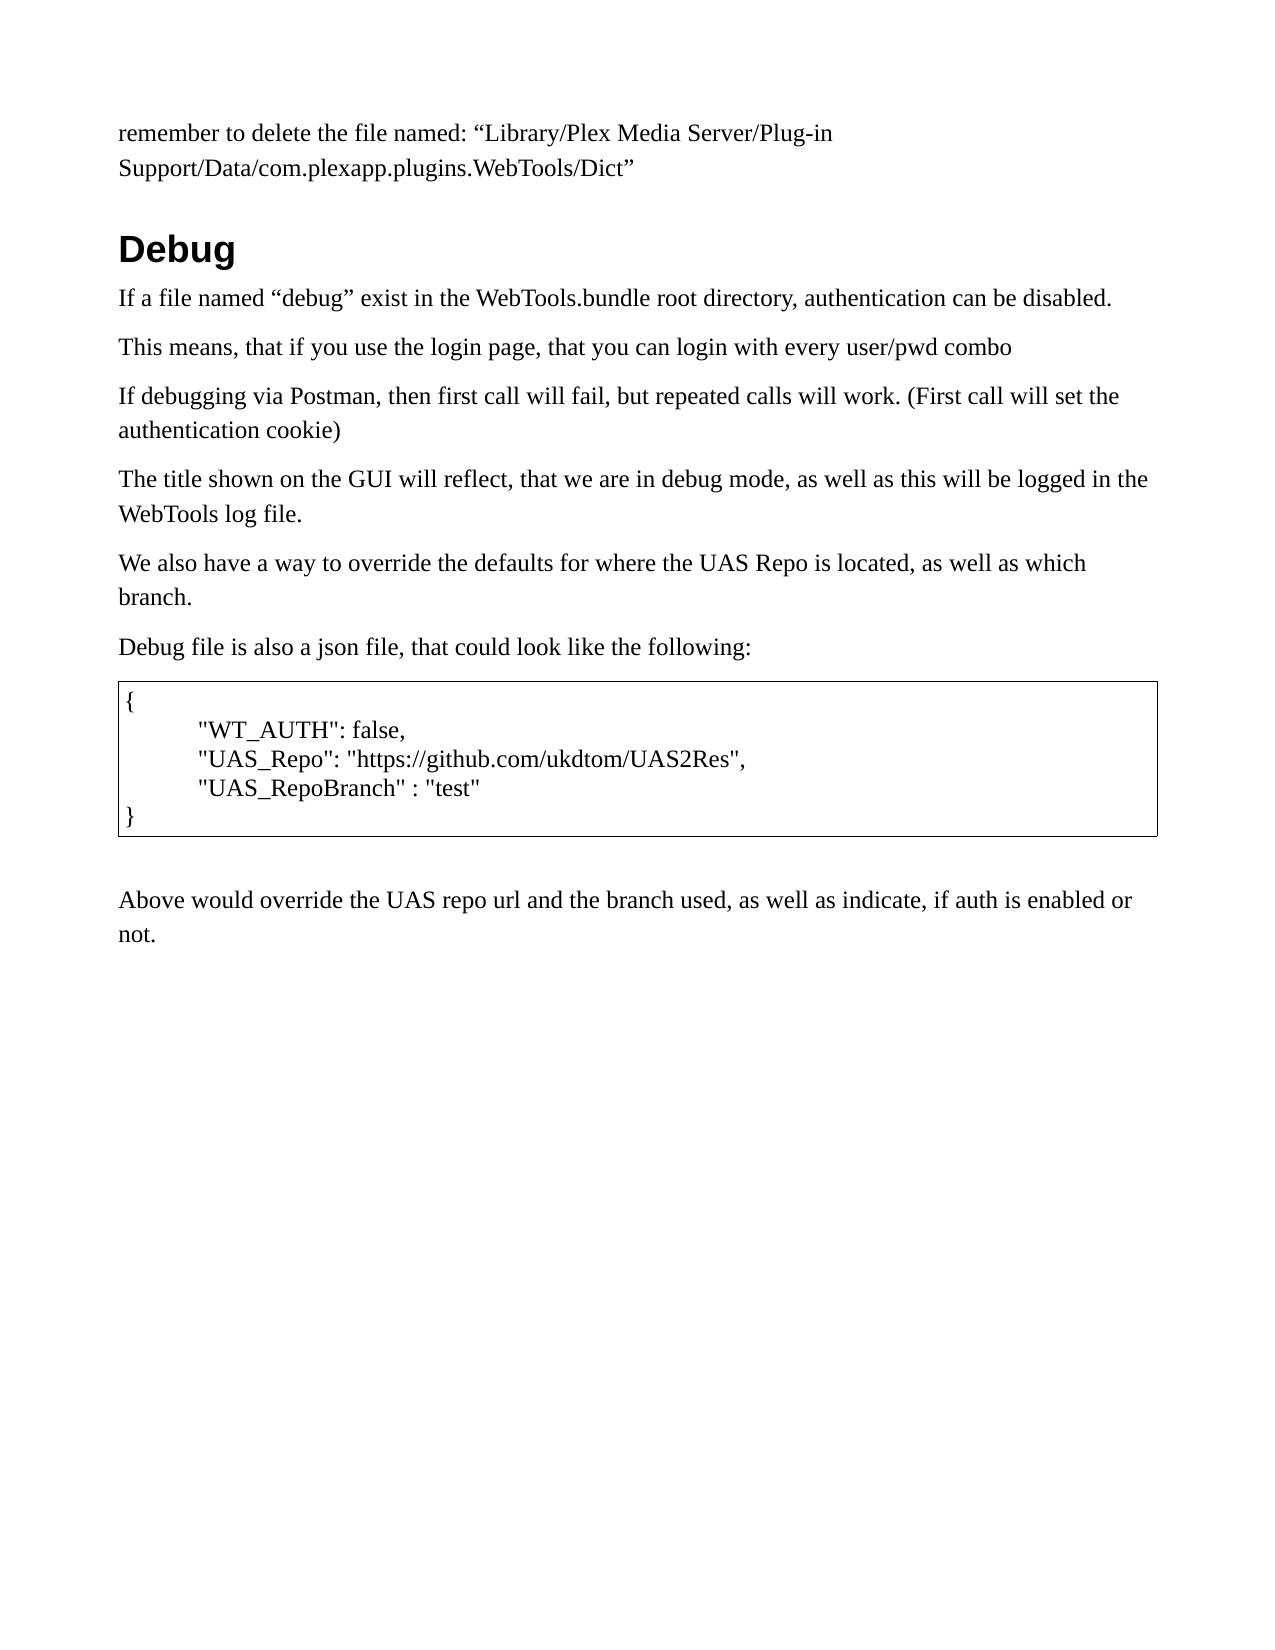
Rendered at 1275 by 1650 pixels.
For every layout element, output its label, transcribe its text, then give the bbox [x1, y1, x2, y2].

text Debug file is also a json file, that could look like the following: [118, 632, 1157, 660]
text remember to delete the file named: “Library/Plex Media Server/Plug-in Support/Data/com.plexapp.plugins.WebTools/Dict” [118, 118, 1157, 181]
table_header { "WT_AUTH": false, "UAS_Repo": "https://github.com/ukdtom/UAS2Res", "UAS_RepoBranch" : "test" } [119, 682, 1157, 836]
text Above would override the UAS repo url and the branch used, as well as indicate, if auth is enabled or not. [118, 885, 1157, 948]
text This means, that if you use the login page, that you can login with every user/pwd combo [118, 332, 1157, 361]
subtitle Debug [118, 227, 1157, 270]
text If a file named “debug” exist in the WebTools.bundle root directory, authentication can be disabled. [118, 283, 1157, 312]
text The title shown on the GUI will reflect, that we are in debug mode, as well as this will be logged in the WebTools log file. [118, 464, 1157, 528]
text If debugging via Postman, then first call will fail, but repeated calls will work. (First call will set the authentication cookie) [118, 381, 1157, 444]
text We also have a way to override the defaults for where the UAS Repo is located, as well as which branch. [118, 548, 1157, 611]
